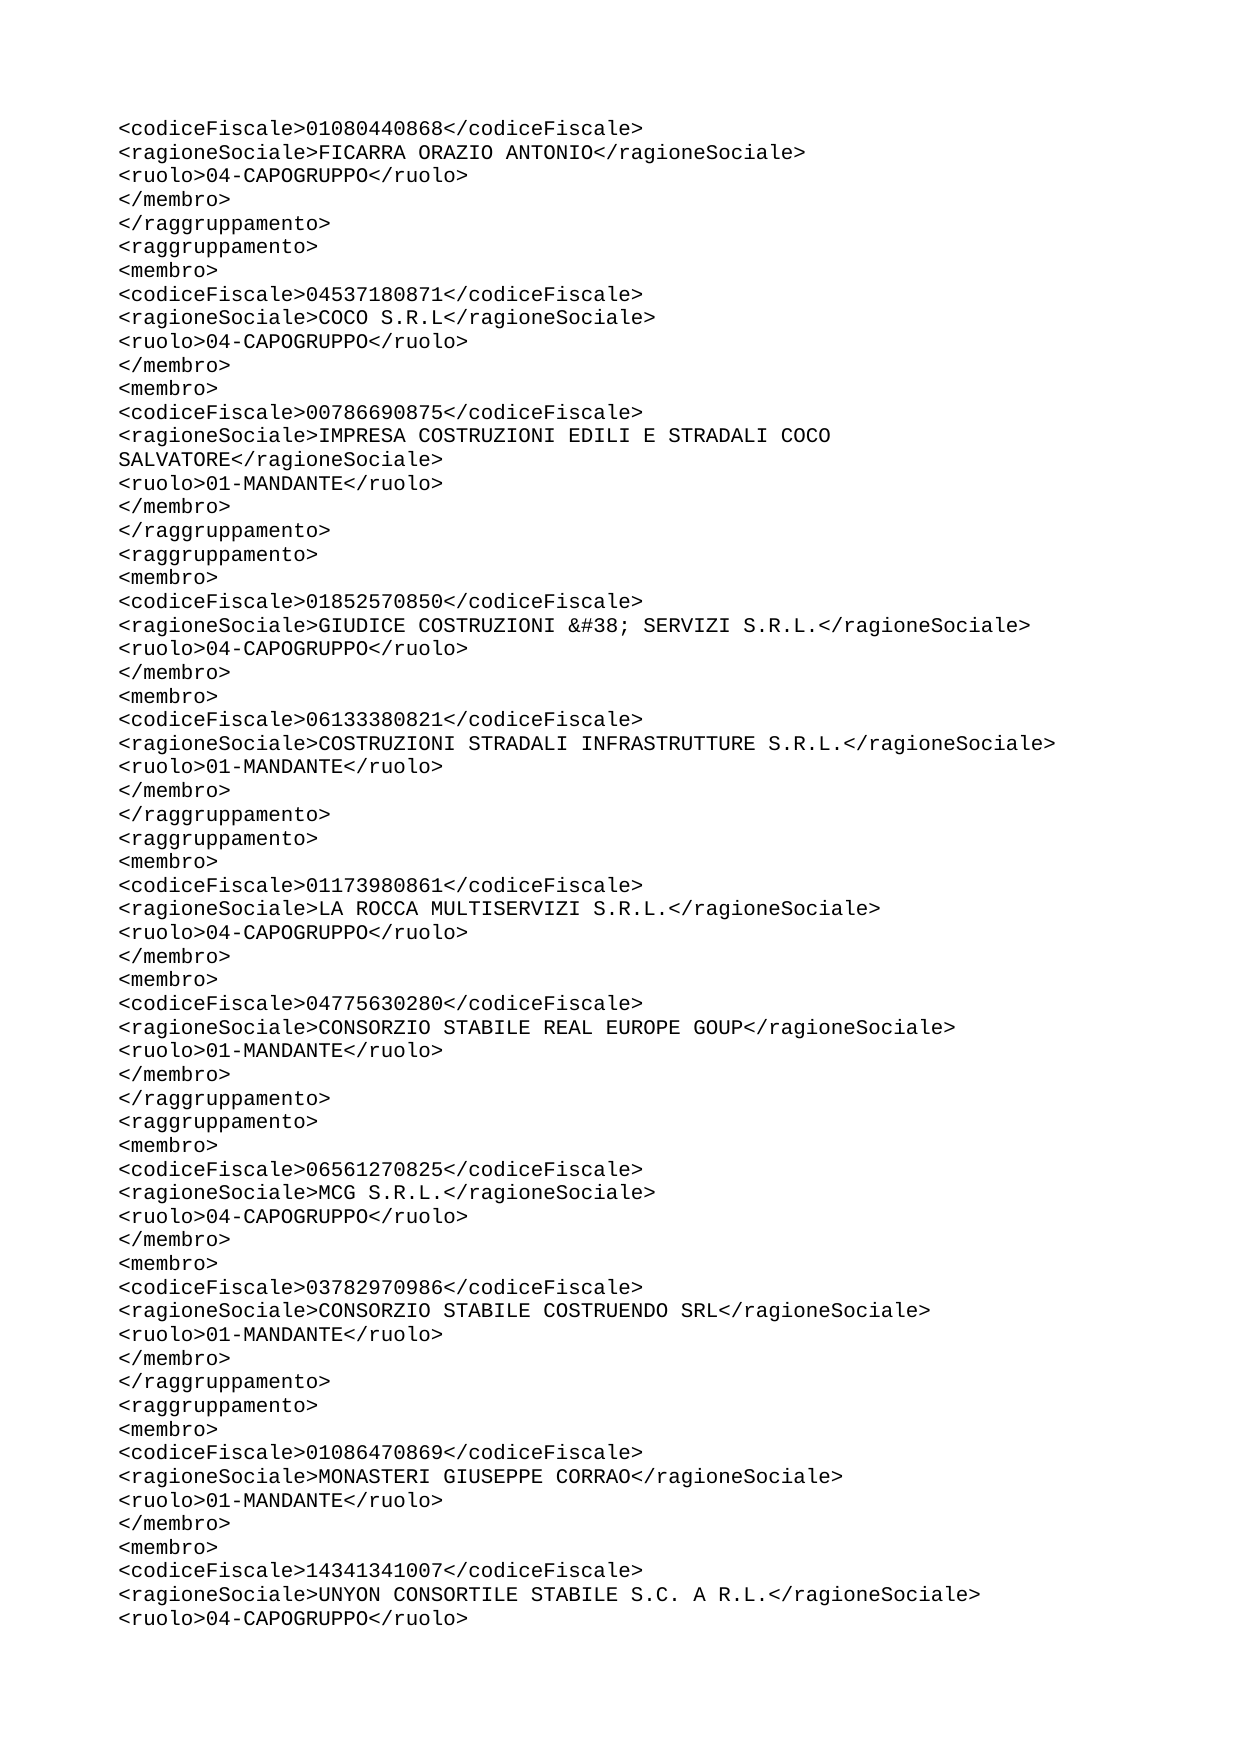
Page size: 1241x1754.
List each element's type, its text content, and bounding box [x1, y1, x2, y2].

text <raggruppamento> [118, 1111, 1122, 1135]
text <codiceFiscale>01173980861</codiceFiscale> [118, 875, 1122, 898]
text <codiceFiscale>01852570850</codiceFiscale> [118, 591, 1122, 615]
text </membro> [118, 780, 1122, 804]
text </membro> [118, 496, 1122, 520]
text <ragioneSociale>UNYON CONSORTILE STABILE S.C. A R.L.</ragioneSociale> [118, 1584, 1122, 1608]
text <ragioneSociale>GIUDICE COSTRUZIONI &#38; SERVIZI S.R.L.</ragioneSociale> [118, 615, 1122, 638]
text <ruolo>04-CAPOGRUPPO</ruolo> [118, 922, 1122, 946]
text <ruolo>04-CAPOGRUPPO</ruolo> [118, 638, 1122, 662]
text <ragioneSociale>COSTRUZIONI STRADALI INFRASTRUTTURE S.R.L.</ragioneSociale> [118, 733, 1122, 757]
text <ruolo>04-CAPOGRUPPO</ruolo> [118, 1608, 1122, 1631]
text </membro> [118, 1513, 1122, 1537]
text <ragioneSociale>CONSORZIO STABILE COSTRUENDO SRL</ragioneSociale> [118, 1300, 1122, 1324]
text <ragioneSociale>FICARRA ORAZIO ANTONIO</ragioneSociale> [118, 142, 1122, 165]
text <ragioneSociale>IMPRESA COSTRUZIONI EDILI E STRADALI COCO SALVATORE</ragioneSociale> [118, 426, 1122, 473]
text <codiceFiscale>01080440868</codiceFiscale> [118, 118, 1122, 142]
text </raggruppamento> [118, 804, 1122, 827]
text <ruolo>04-CAPOGRUPPO</ruolo> [118, 1206, 1122, 1229]
text <membro> [118, 567, 1122, 591]
text </membro> [118, 1229, 1122, 1253]
text <codiceFiscale>01086470869</codiceFiscale> [118, 1442, 1122, 1466]
text <ruolo>04-CAPOGRUPPO</ruolo> [118, 331, 1122, 354]
text <codiceFiscale>00786690875</codiceFiscale> [118, 402, 1122, 426]
text <raggruppamento> [118, 544, 1122, 567]
text <membro> [118, 851, 1122, 875]
text </membro> [118, 1348, 1122, 1371]
text <codiceFiscale>06133380821</codiceFiscale> [118, 709, 1122, 733]
text <membro> [118, 1253, 1122, 1277]
text <ragioneSociale>LA ROCCA MULTISERVIZI S.R.L.</ragioneSociale> [118, 898, 1122, 922]
text <membro> [118, 969, 1122, 993]
text <raggruppamento> [118, 1395, 1122, 1419]
text </raggruppamento> [118, 520, 1122, 544]
text <ruolo>01-MANDANTE</ruolo> [118, 473, 1122, 496]
text </membro> [118, 354, 1122, 378]
text <ragioneSociale>COCO S.R.L</ragioneSociale> [118, 307, 1122, 331]
text <membro> [118, 1419, 1122, 1442]
text </membro> [118, 662, 1122, 686]
text <codiceFiscale>03782970986</codiceFiscale> [118, 1277, 1122, 1300]
text </membro> [118, 1064, 1122, 1088]
text <ragioneSociale>MCG S.R.L.</ragioneSociale> [118, 1182, 1122, 1206]
text </raggruppamento> [118, 1371, 1122, 1395]
text <membro> [118, 686, 1122, 709]
text <codiceFiscale>04775630280</codiceFiscale> [118, 993, 1122, 1017]
text <membro> [118, 378, 1122, 402]
text <codiceFiscale>04537180871</codiceFiscale> [118, 284, 1122, 307]
text <ruolo>01-MANDANTE</ruolo> [118, 1040, 1122, 1064]
text <ruolo>04-CAPOGRUPPO</ruolo> [118, 165, 1122, 189]
text </raggruppamento> [118, 213, 1122, 236]
text <raggruppamento> [118, 236, 1122, 260]
text <membro> [118, 1537, 1122, 1561]
text <ruolo>01-MANDANTE</ruolo> [118, 757, 1122, 780]
text </membro> [118, 946, 1122, 969]
text <ragioneSociale>CONSORZIO STABILE REAL EUROPE GOUP</ragioneSociale> [118, 1017, 1122, 1040]
text <membro> [118, 260, 1122, 284]
text <ragioneSociale>MONASTERI GIUSEPPE CORRAO</ragioneSociale> [118, 1466, 1122, 1489]
text <codiceFiscale>06561270825</codiceFiscale> [118, 1158, 1122, 1182]
text </raggruppamento> [118, 1088, 1122, 1111]
text <codiceFiscale>14341341007</codiceFiscale> [118, 1561, 1122, 1584]
text <ruolo>01-MANDANTE</ruolo> [118, 1324, 1122, 1348]
text <raggruppamento> [118, 827, 1122, 851]
text <membro> [118, 1135, 1122, 1158]
text </membro> [118, 189, 1122, 213]
text <ruolo>01-MANDANTE</ruolo> [118, 1489, 1122, 1513]
